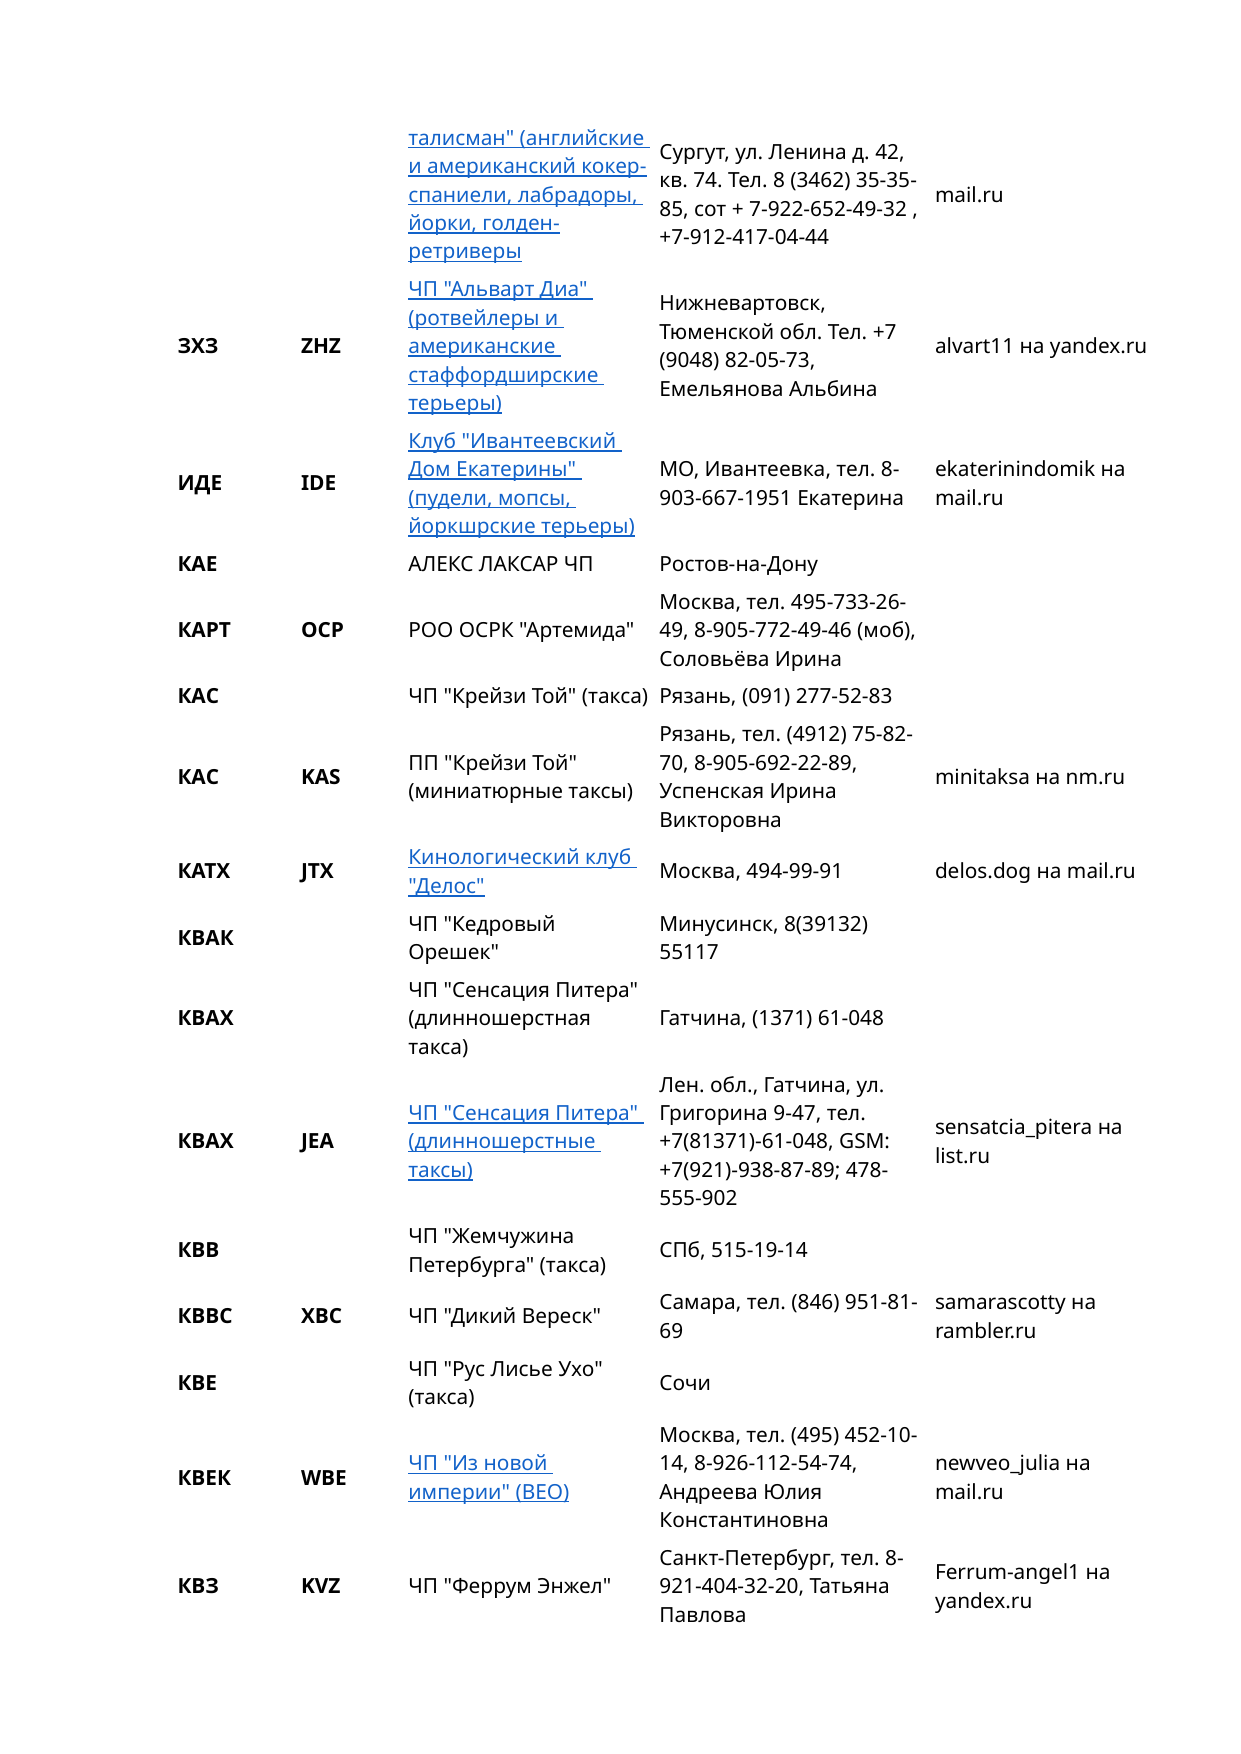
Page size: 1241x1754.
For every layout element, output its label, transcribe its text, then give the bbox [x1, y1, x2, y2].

table_cell [296, 118, 403, 270]
table_cell Рязань, (091) 277-52-83 [654, 677, 930, 715]
table_cell KVZ [296, 1539, 403, 1633]
table_cell ЧП "Феррум Энжел" [404, 1539, 654, 1633]
table_cell ekaterinindomik на mail.ru [930, 421, 1156, 544]
table_cell JEA [296, 1065, 403, 1217]
table_cell sensatcia_pitera на list.ru [930, 1065, 1156, 1217]
table_cell Минусинск, 8(39132) 55117 [654, 904, 930, 970]
table_cell [930, 1349, 1156, 1415]
table_cell [296, 904, 403, 970]
table_cell Сочи [654, 1349, 930, 1415]
table_cell [296, 1217, 403, 1283]
table_cell ZHZ [296, 270, 403, 421]
table_cell [296, 677, 403, 715]
table_cell Лен. обл., Гатчина, ул. Григорина 9-47, тел. +7(81371)-61-048, GSM: +7(921)-938-87-89; 478-555-902 [654, 1065, 930, 1217]
table_cell КВЗ [173, 1539, 296, 1633]
table_cell КВЕК [173, 1415, 296, 1538]
table_cell ЗХЗ [173, 270, 296, 421]
table_cell Клуб "Ивантеевский Дом Екатерины" (пудели, мопсы, йоркшрские терьеры) [404, 421, 654, 544]
table_cell minitaksa на nm.ru [930, 715, 1156, 838]
table_cell КАЕ [173, 544, 296, 582]
table_cell [296, 970, 403, 1065]
table_cell [930, 677, 1156, 715]
table_cell newveo_julia на mail.ru [930, 1415, 1156, 1538]
table_cell КАРТ [173, 582, 296, 677]
table_cell КВЕ [173, 1349, 296, 1415]
table_cell ЧП "Крейзи Той" (такса) [404, 677, 654, 715]
table_cell KAS [296, 715, 403, 838]
table_cell [930, 544, 1156, 582]
table_cell XBC [296, 1283, 403, 1349]
table_cell АЛЕКС ЛАКСАР ЧП [404, 544, 654, 582]
table_cell ЧП "Сенсация Питера" (длинношерстные таксы) [404, 1065, 654, 1217]
table_cell Рязань, тел. (4912) 75-82-70, 8-905-692-22-89, Успенская Ирина Викторовна [654, 715, 930, 838]
table_cell КВВ [173, 1217, 296, 1283]
table_cell [296, 1349, 403, 1415]
table_cell ПП "Крейзи Той" (миниатюрные таксы) [404, 715, 654, 838]
table_cell ЧП "Жемчужина Петербурга" (такса) [404, 1217, 654, 1283]
table_cell [930, 970, 1156, 1065]
table_cell Москва, тел. (495) 452-10-14, 8-926-112-54-74, Андреева Юлия Константиновна [654, 1415, 930, 1538]
table_cell Ростов-на-Дону [654, 544, 930, 582]
table_cell [296, 544, 403, 582]
table_cell талисман" (английские и американский кокер-спаниели, лабрадоры, йорки, голден-ретриверы [404, 118, 654, 270]
table_cell Нижневартовск, Тюменской обл. Тел. +7 (9048) 82-05-73, Емельянова Альбина [654, 270, 930, 421]
table_cell ОСР [296, 582, 403, 677]
table_cell [930, 582, 1156, 677]
table_cell КВАХ [173, 1065, 296, 1217]
table_cell [173, 118, 296, 270]
table_cell Москва, 494-99-91 [654, 838, 930, 904]
table_cell ЧП "Альварт Диа" (ротвейлеры и американские стаффордширские терьеры) [404, 270, 654, 421]
table_cell [930, 1217, 1156, 1283]
table_cell JTX [296, 838, 403, 904]
table_cell Кинологический клуб "Делос" [404, 838, 654, 904]
table_cell Санкт-Петербург, тел. 8-921-404-32-20, Татьяна Павлова [654, 1539, 930, 1633]
table_cell МО, Ивантеевка, тел. 8-903-667-1951 Екатерина [654, 421, 930, 544]
table_cell КВВС [173, 1283, 296, 1349]
table_cell samarascotty на rambler.ru [930, 1283, 1156, 1349]
table_cell Ferrum-angel1 на yandex.ru [930, 1539, 1156, 1633]
table_cell КАТХ [173, 838, 296, 904]
table_cell ЧП "Дикий Вереск" [404, 1283, 654, 1349]
table_cell Гатчина, (1371) 61-048 [654, 970, 930, 1065]
table_cell ЧП "Сенсация Питера" (длинношерстная такса) [404, 970, 654, 1065]
table_cell alvart11 на yandex.ru [930, 270, 1156, 421]
table_cell КВАХ [173, 970, 296, 1065]
table_cell ИДЕ [173, 421, 296, 544]
table_cell [930, 904, 1156, 970]
table_cell mail.ru [930, 118, 1156, 270]
table_cell КАС [173, 715, 296, 838]
table_cell Самара, тел. (846) 951-81-69 [654, 1283, 930, 1349]
table_cell WBE [296, 1415, 403, 1538]
table_cell КВАК [173, 904, 296, 970]
table_cell Москва, тел. 495-733-26-49, 8-905-772-49-46 (моб), Соловьёва Ирина [654, 582, 930, 677]
table_cell КАС [173, 677, 296, 715]
table_cell Сургут, ул. Ленина д. 42, кв. 74. Тел. 8 (3462) 35-35-85, сот + 7-922-652-49-32 , +7-912-417-04-44 [654, 118, 930, 270]
table_cell IDE [296, 421, 403, 544]
table_cell ЧП "Из новой империи" (ВЕО) [404, 1415, 654, 1538]
table_cell ЧП "Кедровый Орешек" [404, 904, 654, 970]
table_cell delos.dog на mail.ru [930, 838, 1156, 904]
table_cell СПб, 515-19-14 [654, 1217, 930, 1283]
table_cell ЧП "Рус Лисье Ухо" (такса) [404, 1349, 654, 1415]
table_cell РОО ОСРК "Артемида" [404, 582, 654, 677]
